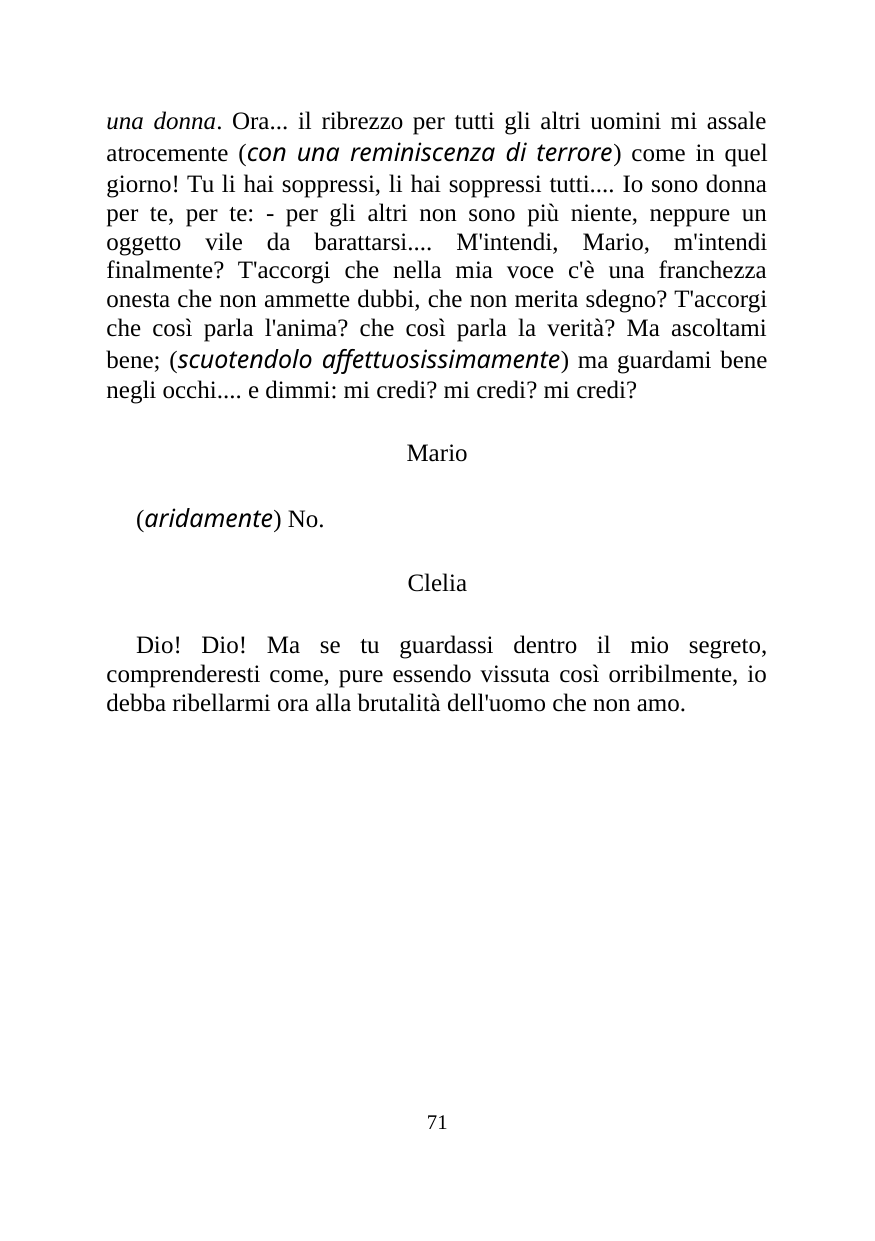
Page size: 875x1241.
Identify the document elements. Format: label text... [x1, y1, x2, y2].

text Dio! Dio! Ma se tu guardassi dentro il mio segreto, comprenderesti come, pure essendo vissuta così orribilmente, io debba ribellarmi ora alla brutalità dell'uomo che non amo. [106, 630, 768, 716]
text Mario [106, 438, 768, 467]
text Clelia [106, 568, 768, 597]
text una donna. Ora... il ribrezzo per tutti gli altri uomini mi assale atrocemente (con una reminiscenza di terrore) come in quel giorno! Tu li hai soppressi, li hai soppressi tutti.... Io sono donna per te, per te: - per gli altri non sono più niente, neppure un oggetto vile da barattarsi.... M'intendi, Mario, m'intendi finalmente? T'accorgi che nella mia voce c'è una franchezza onesta che non ammette dubbi, che non merita sdegno? T'accorgi che così parla l'anima? che così parla la verità? Ma ascoltami bene; (scuotendolo affettuosissimamente) ma guardami bene negli occhi.... e dimmi: mi credi? mi credi? mi credi? [106, 106, 768, 404]
text (aridamente) No. [106, 500, 768, 534]
